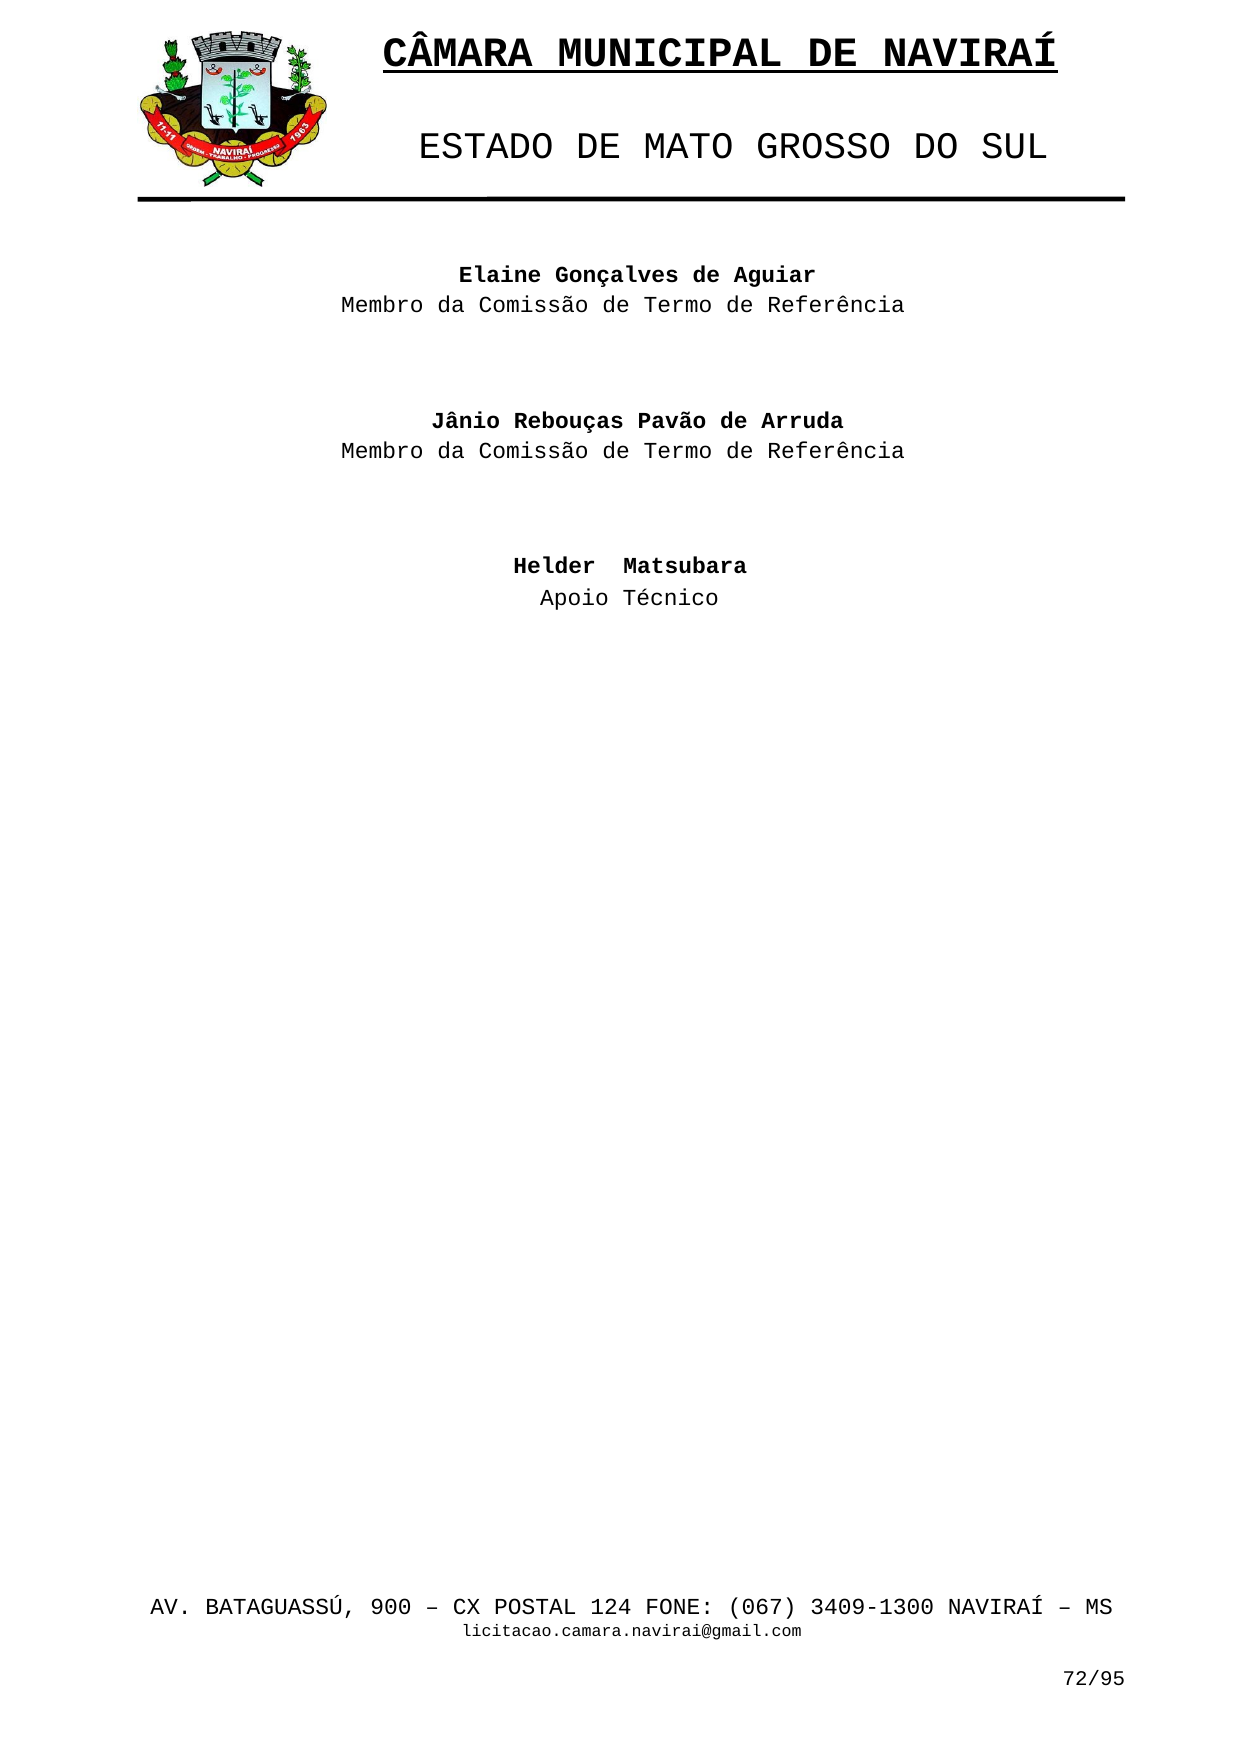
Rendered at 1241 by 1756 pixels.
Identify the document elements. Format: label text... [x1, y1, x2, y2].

subtitle Jânio Rebouças Pavão de Arruda [431, 409, 1139, 435]
text Membro da Comissão de Termo de Referência [136, 439, 918, 465]
text Helder Matsubara [136, 555, 1137, 581]
text Membro da Comissão de Termo de Referência [136, 293, 918, 319]
text Apoio Técnico [136, 585, 1137, 613]
text Elaine Gonçalves de Aguiar [459, 264, 1139, 289]
